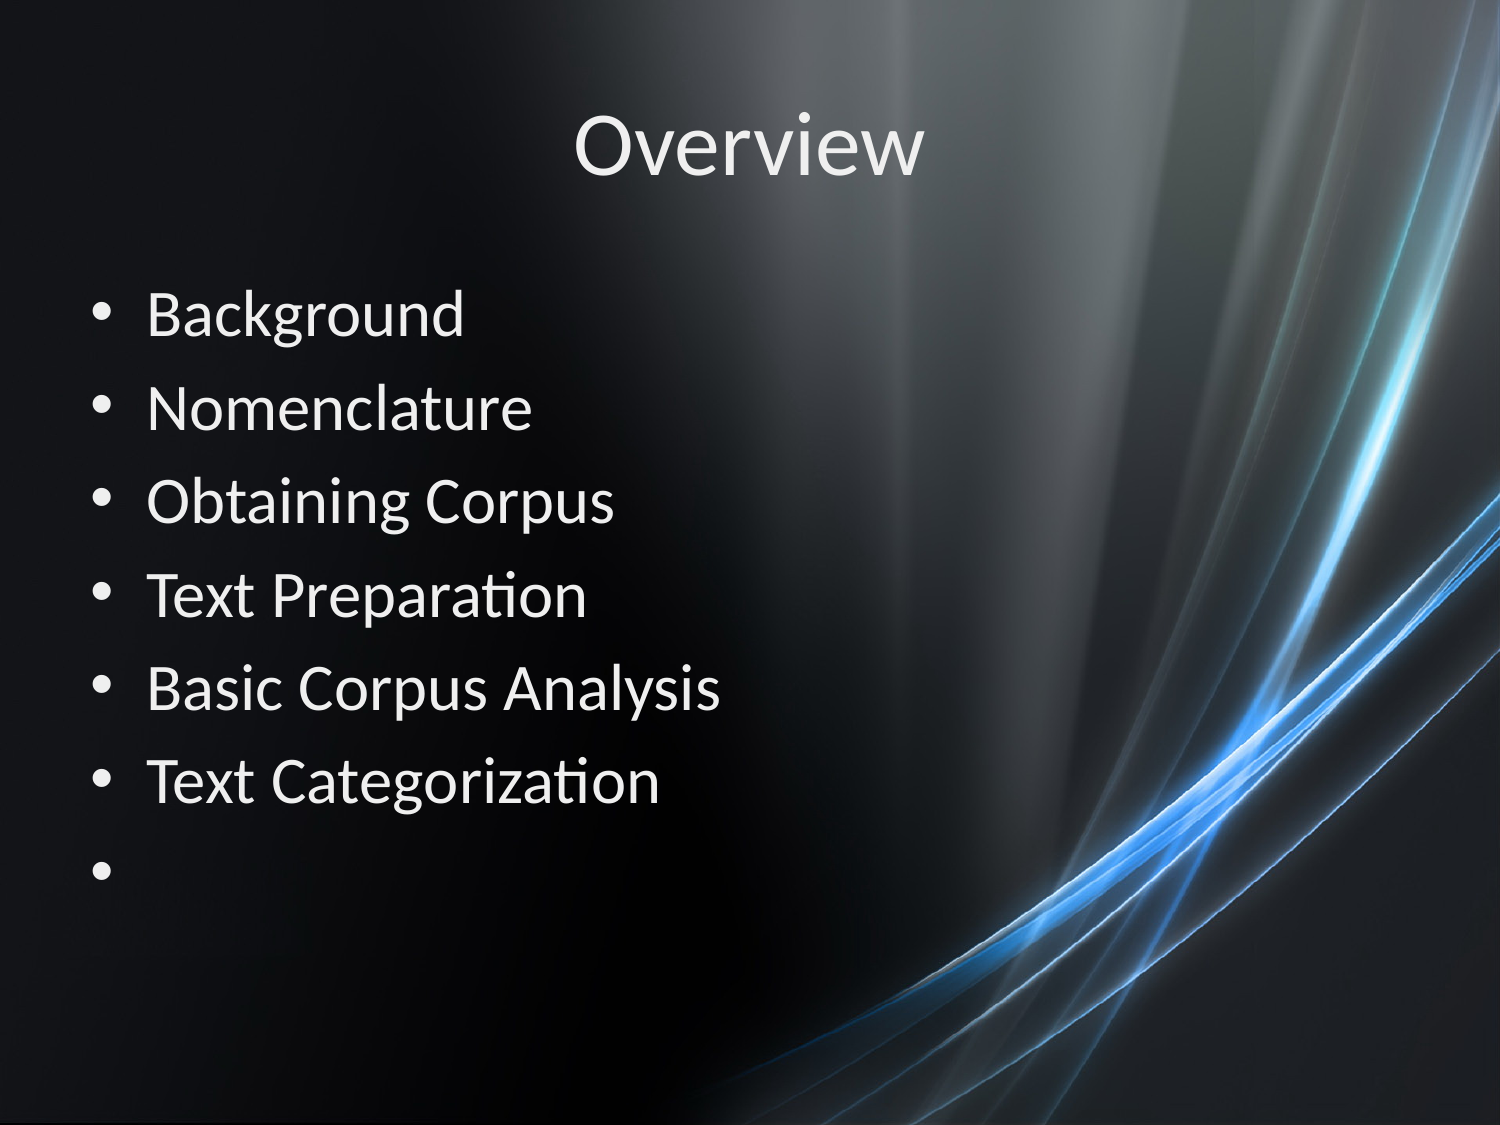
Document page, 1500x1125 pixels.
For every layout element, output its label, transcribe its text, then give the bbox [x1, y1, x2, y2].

list Background Nomenclature Obtaining Corpus Text Preparation Basic Corpus Analysis Text Categorization [75, 262, 1425, 1005]
picture [0, 0, 1500, 1125]
title Overview [75, 45, 1425, 233]
